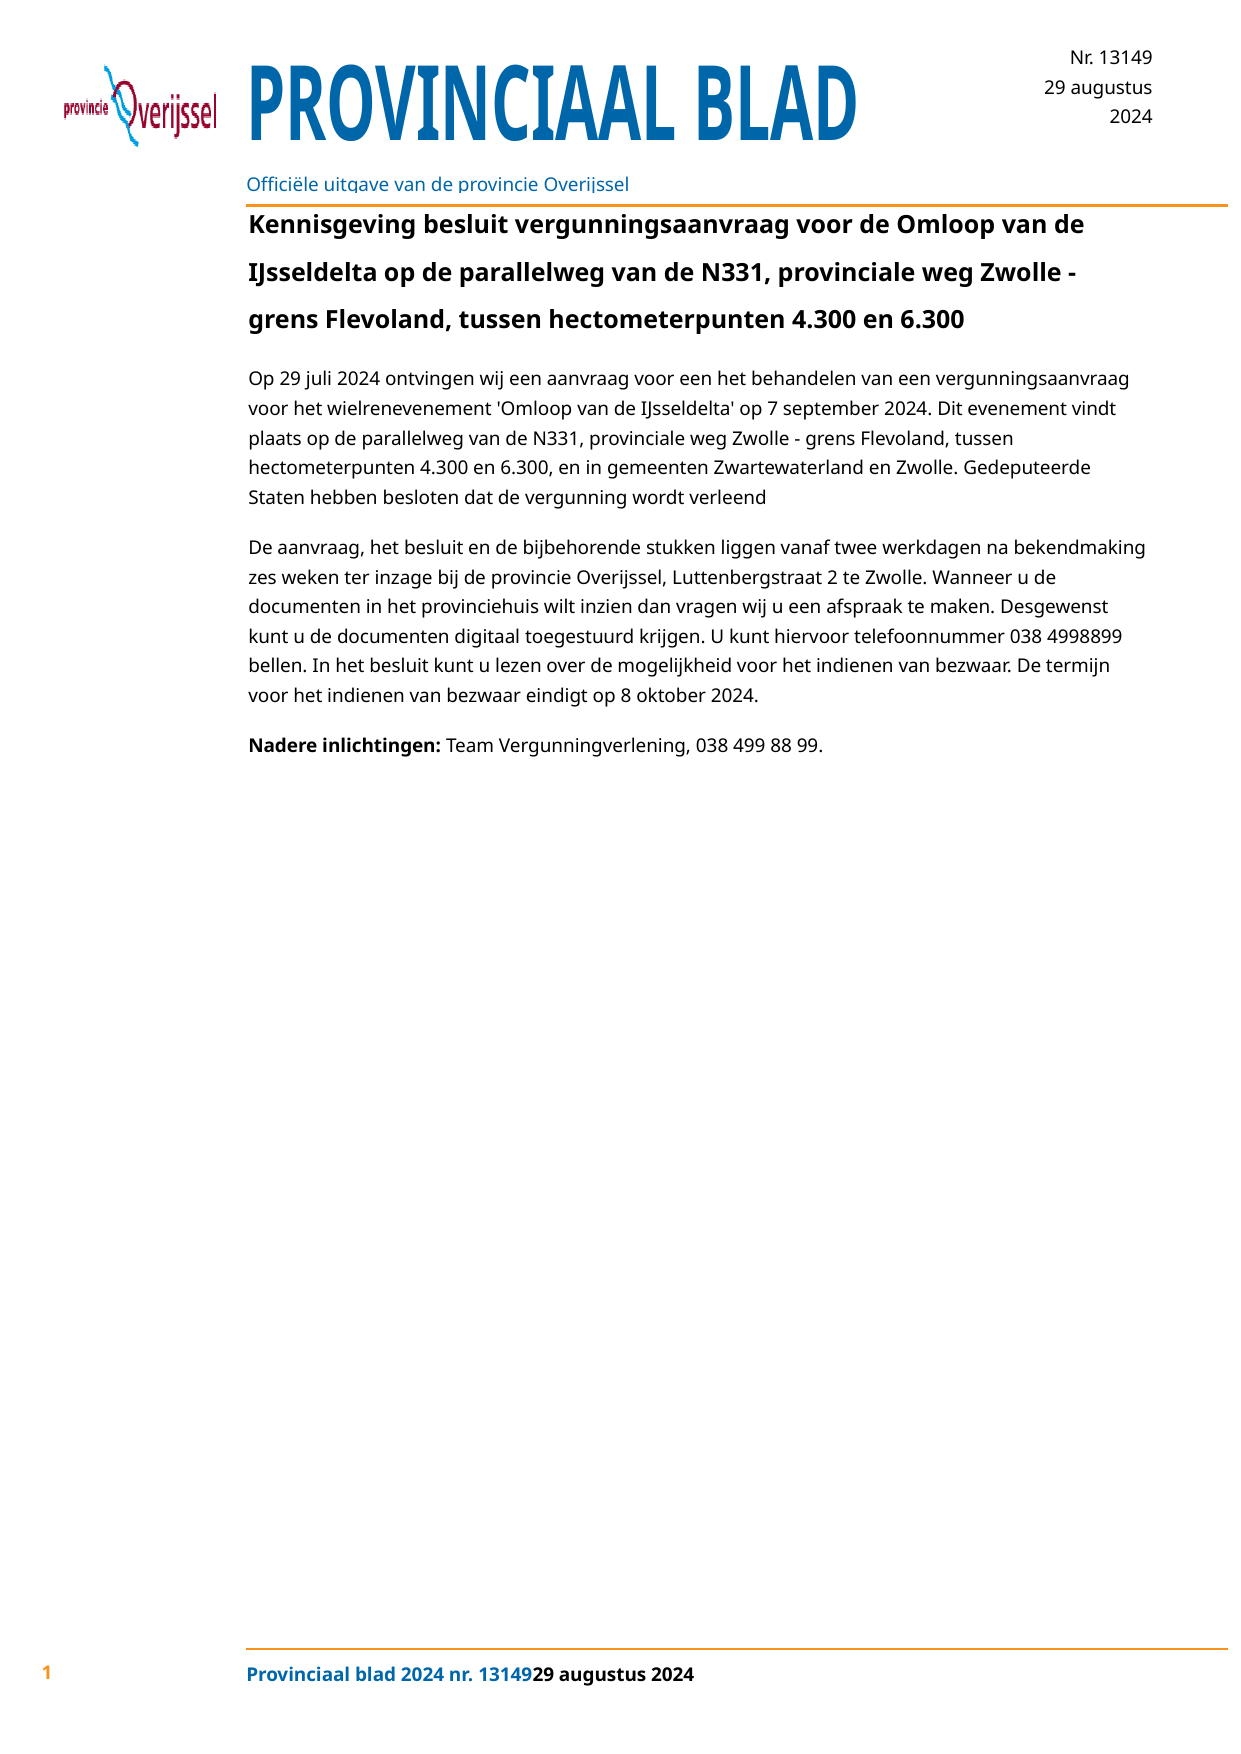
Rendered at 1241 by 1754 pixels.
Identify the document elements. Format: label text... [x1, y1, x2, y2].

text Nadere inlichtingen: Team Vergunningverlening, 038 499 88 99. [248, 733, 1152, 758]
picture [41, 47, 231, 172]
text Op 29 juli 2024 ontvingen wij een aanvraag voor een het behandelen van een vergunningsaanvraag voor het wielrenevenement 'Omloop van de IJsseldelta' op 7 september 2024. Dit evenement vindt plaats op de parallelweg van de N331, provinciale weg Zwolle - grens Flevoland, tussen hectometerpunten 4.300 en 6.300, en in gemeenten Zwartewaterland en Zwolle. Gedeputeerde Staten hebben besloten dat de vergunning wordt verleend [248, 366, 1152, 509]
text De aanvraag, het besluit en de bijbehorende stukken liggen vanaf twee werkdagen na bekendmaking zes weken ter inzage bij de provincie Overijssel, Luttenbergstraat 2 te Zwolle. Wanneer u de documenten in het provinciehuis wilt inzien dan vragen wij u een afspraak te maken. Desgewenst kunt u de documenten digitaal toegestuurd krijgen. U kunt hiervoor telefoonnummer 038 4998899 bellen. In het besluit kunt u lezen over de mogelijkheid voor het indienen van bezwaar. De termijn voor het indienen van bezwaar eindigt op 8 oktober 2024. [248, 534, 1152, 708]
text Kennisgeving besluit vergunningsaanvraag voor de Omloop van de IJsseldelta op de parallelweg van de N331, provinciale weg Zwolle - grens Flevoland, tussen hectometerpunten 4.300 en 6.300 [248, 207, 1152, 336]
